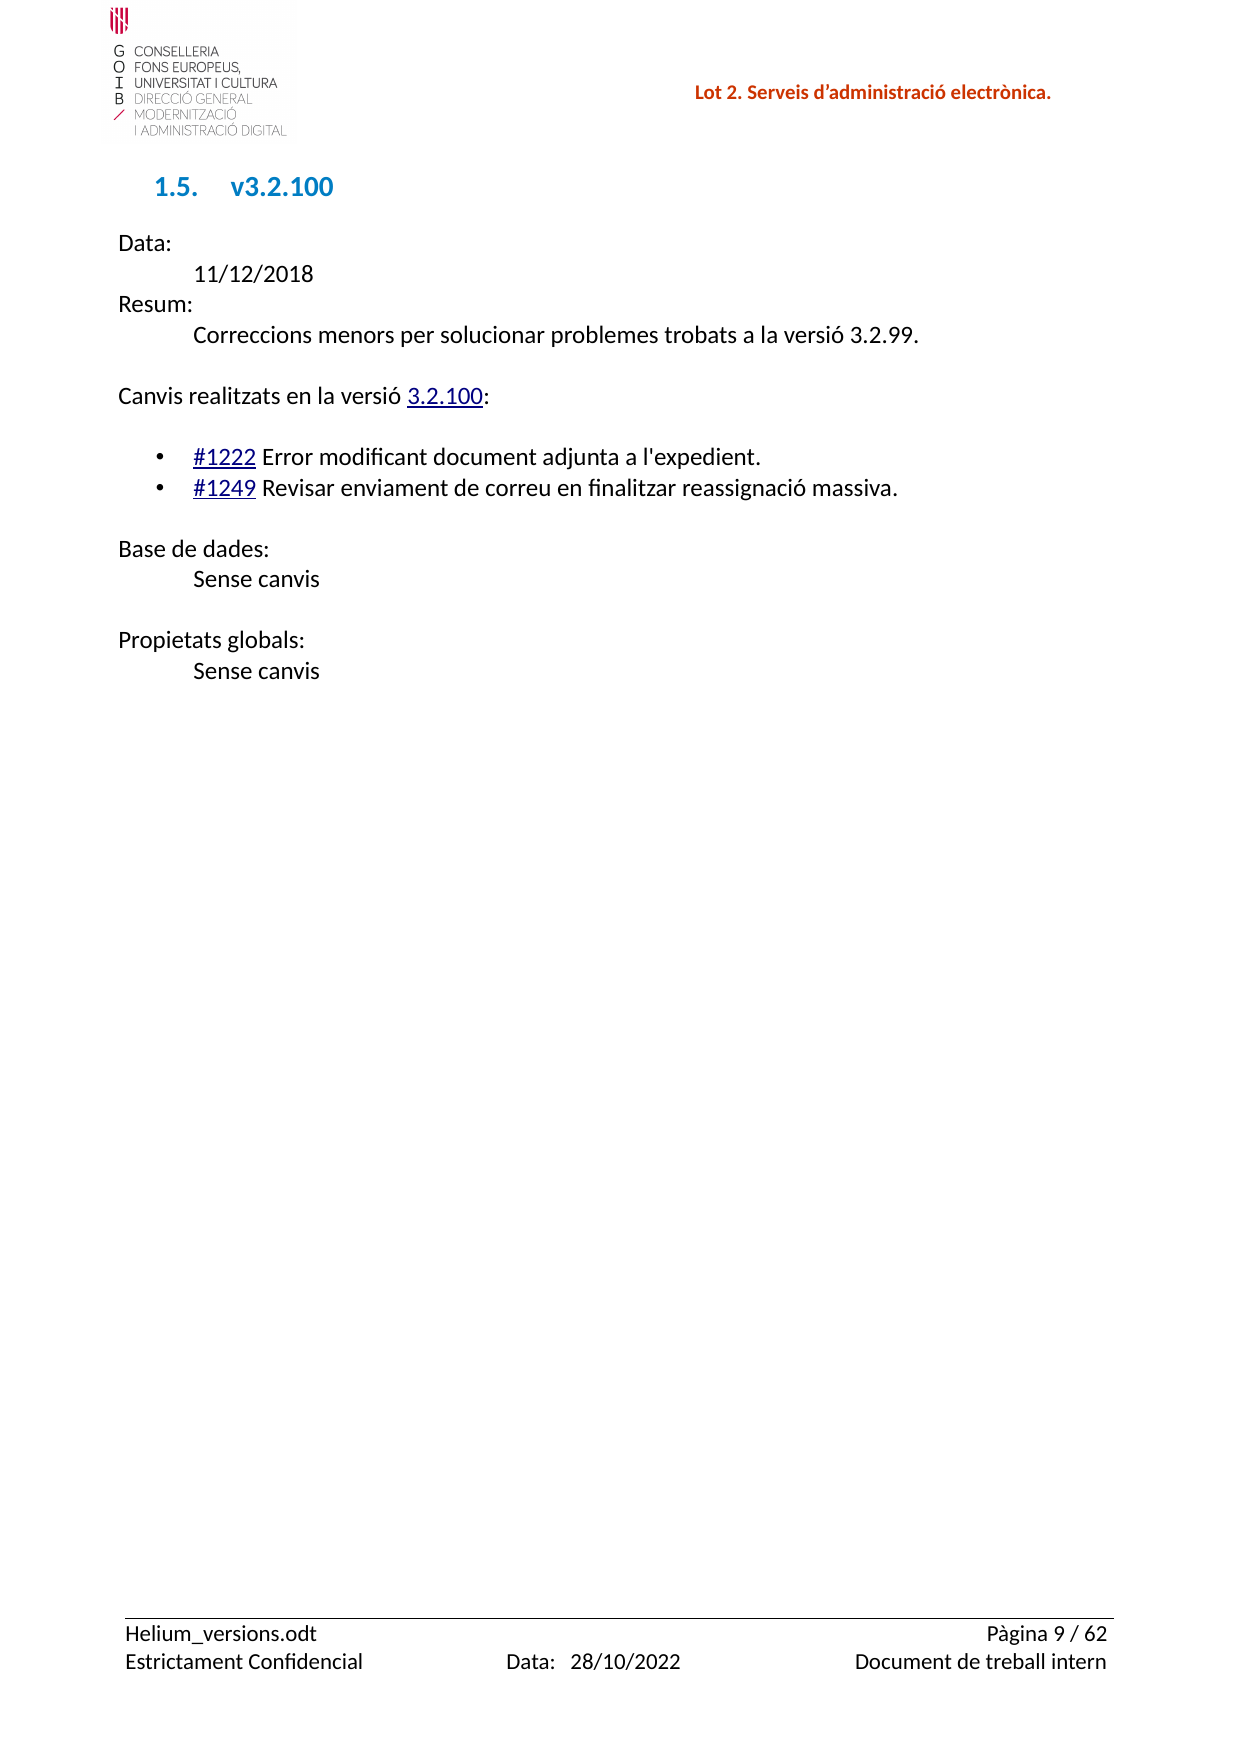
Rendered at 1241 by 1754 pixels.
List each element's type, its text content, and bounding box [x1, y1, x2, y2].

text Sense canvis [118, 563, 1122, 594]
text Resum: [118, 289, 1122, 319]
text Sense canvis [118, 655, 1122, 685]
subtitle v3.2.100 [153, 168, 1122, 204]
picture [100, 0, 297, 144]
text Correccions menors per solucionar problemes trobats a la versió 3.2.99. [118, 319, 1122, 350]
list #1249 Revisar enviament de correu en finalitzar reassignació massiva. [156, 472, 1122, 502]
text Data: [118, 228, 1122, 258]
text Base de dades: [118, 533, 1122, 563]
list #1222 Error modificant document adjunta a l'expedient. [156, 441, 1122, 472]
text Propietats globals: [118, 624, 1122, 655]
text Canvis realitzats en la versió 3.2.100: [118, 380, 1122, 411]
text 11/12/2018 [118, 258, 1122, 289]
